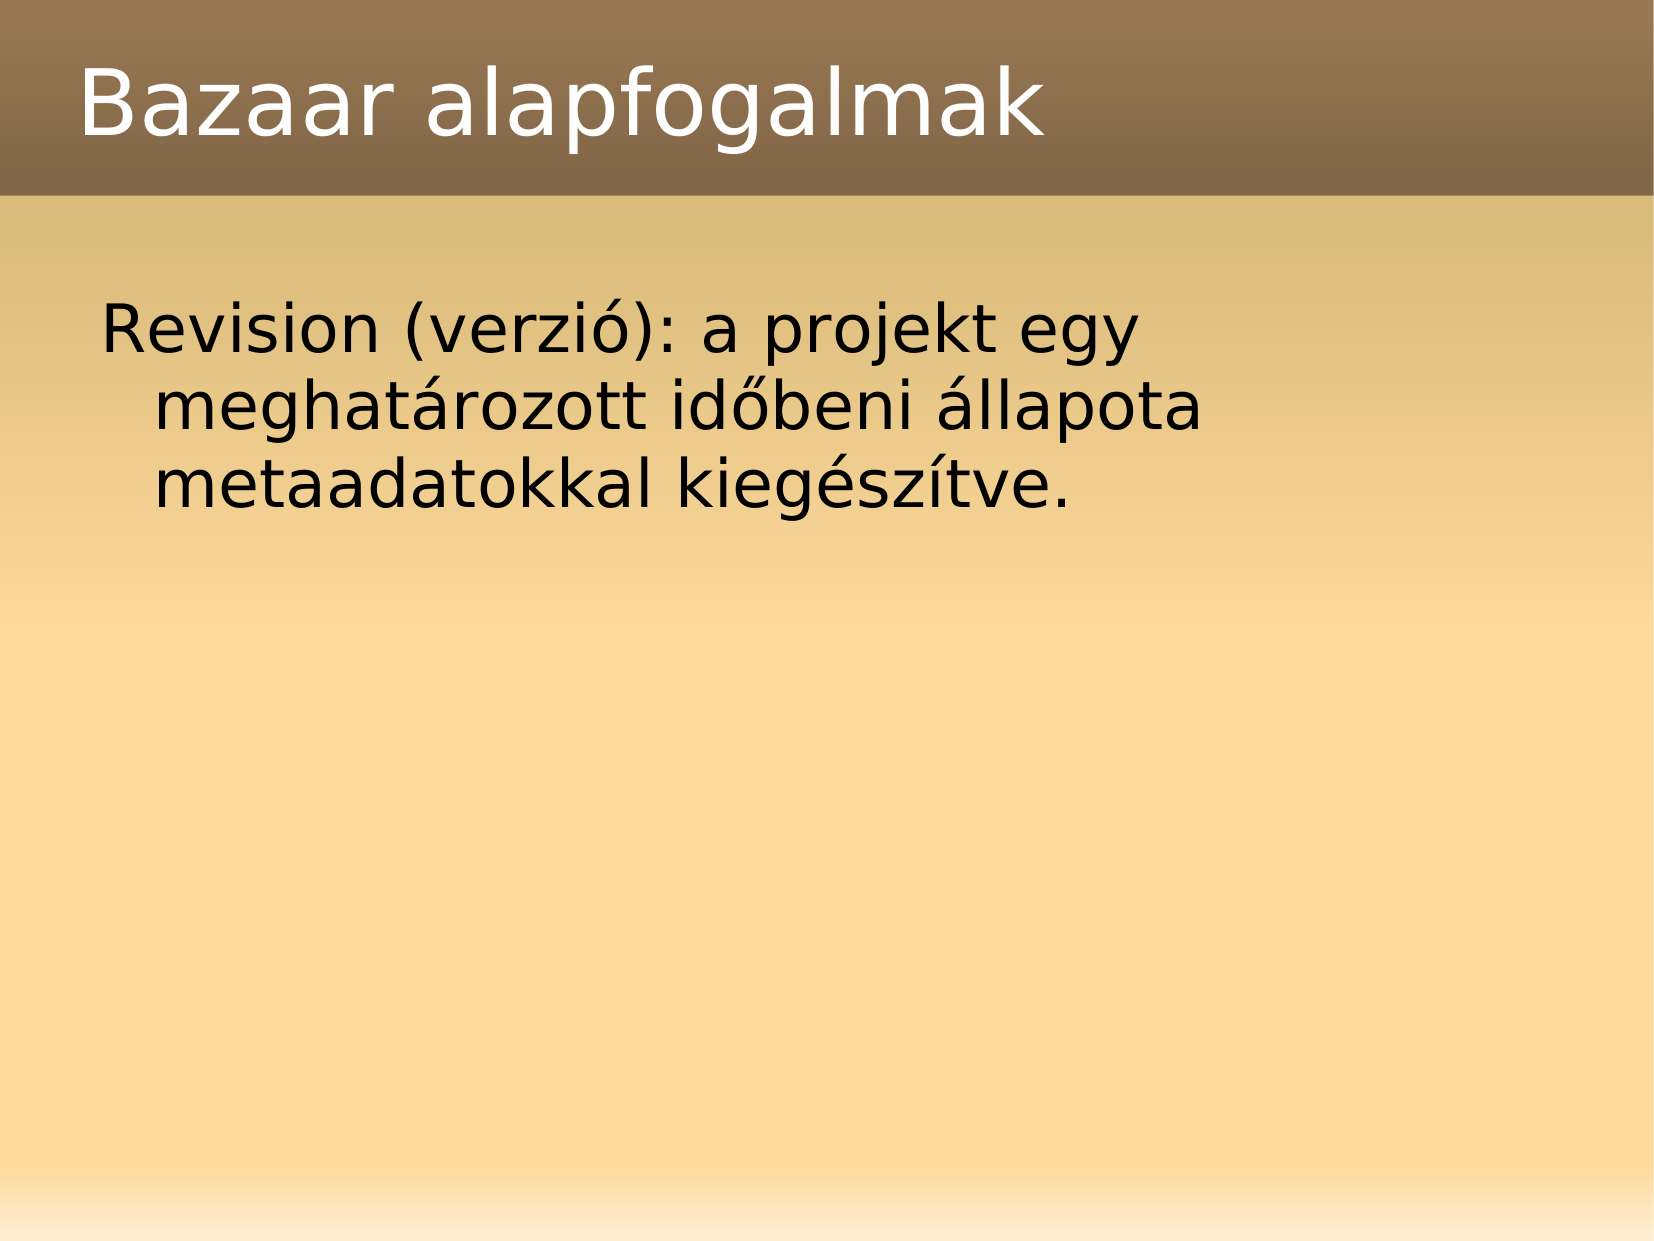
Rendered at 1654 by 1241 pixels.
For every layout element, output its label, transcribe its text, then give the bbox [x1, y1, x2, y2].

list Revision (verzió): a projekt egy meghatározott időbeni állapota metaadatokkal kiegészítve. [82, 290, 1571, 1094]
picture [0, 0, 1654, 1241]
title Bazaar alapfogalmak [76, 7, 1565, 200]
